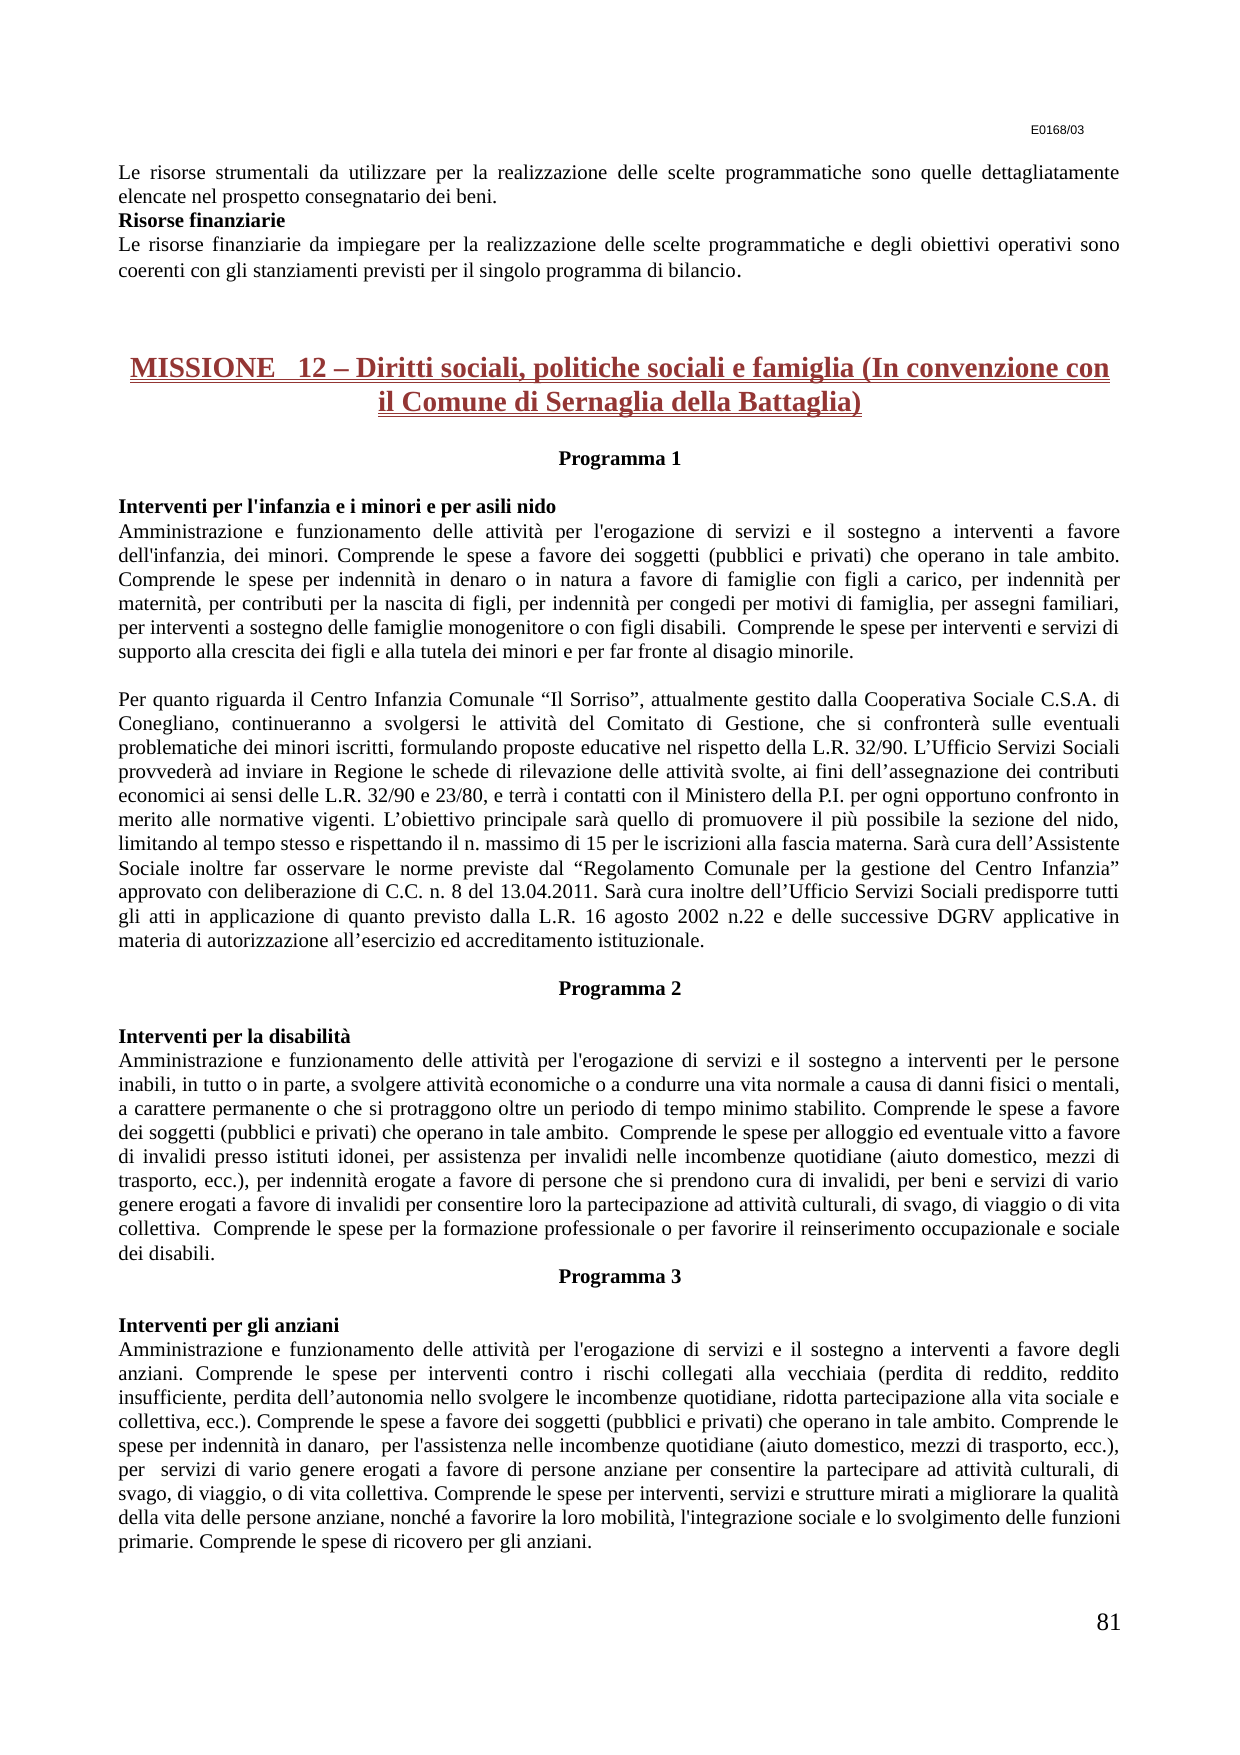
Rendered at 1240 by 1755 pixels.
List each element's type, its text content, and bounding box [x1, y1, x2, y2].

text MISSIONE 12 – Diritti sociali, politiche sociali e famiglia (In convenzione con il Comune di Sernaglia della Battaglia) [118, 351, 1121, 418]
text Interventi per la disabilità [118, 1024, 1121, 1048]
text Per quanto riguarda il Centro Infanzia Comunale “Il Sorriso”, attualmente gestito dalla Cooperativa Sociale C.S.A. di Conegliano, continueranno a svolgersi le attività del Comitato di Gestione, che si confronterà sulle eventuali problematiche dei minori iscritti, formulando proposte educative nel rispetto della L.R. 32/90. L’Ufficio Servizi Sociali provvederà ad inviare in Regione le schede di rilevazione delle attività svolte, ai fini dell’assegnazione dei contributi economici ai sensi delle L.R. 32/90 e 23/80, e terrà i contatti con il Ministero della P.I. per ogni opportuno confronto in merito alle normative vigenti. L’obiettivo principale sarà quello di promuovere il più possibile la sezione del nido, limitando al tempo stesso e rispettando il n. massimo di 15 per le iscrizioni alla fascia materna. Sarà cura dell’Assistente Sociale inoltre far osservare le norme previste dal “Regolamento Comunale per la gestione del Centro Infanzia” approvato con deliberazione di C.C. n. 8 del 13.04.2011. Sarà cura inoltre dell’Ufficio Servizi Sociali predisporre tutti gli atti in applicazione di quanto previsto dalla L.R. 16 agosto 2002 n.22 e delle successive DGRV applicative in materia di autorizzazione all’esercizio ed accreditamento istituzionale. [118, 687, 1121, 952]
text Programma 2 [118, 976, 1121, 1000]
text Amministrazione e funzionamento delle attività per l'erogazione di servizi e il sostegno a interventi per le persone inabili, in tutto o in parte, a svolgere attività economiche o a condurre una vita normale a causa di danni fisici o mentali, a carattere permanente o che si protraggono oltre un periodo di tempo minimo stabilito. Comprende le spese a favore dei soggetti (pubblici e privati) che operano in tale ambito. Comprende le spese per alloggio ed eventuale vitto a favore di invalidi presso istituti idonei, per assistenza per invalidi nelle incombenze quotidiane (aiuto domestico, mezzi di trasporto, ecc.), per indennità erogate a favore di persone che si prendono cura di invalidi, per beni e servizi di vario genere erogati a favore di invalidi per consentire loro la partecipazione ad attività culturali, di svago, di viaggio o di vita collettiva. Comprende le spese per la formazione professionale o per favorire il reinserimento occupazionale e sociale dei disabili. [118, 1048, 1121, 1264]
text Risorse finanziarie [118, 208, 1121, 232]
text Interventi per gli anziani [118, 1313, 1121, 1337]
text Programma 1 [118, 446, 1121, 470]
text Le risorse finanziarie da impiegare per la realizzazione delle scelte programmatiche e degli obiettivi operativi sono coerenti con gli stanziamenti previsti per il singolo programma di bilancio. [118, 232, 1121, 282]
text Amministrazione e funzionamento delle attività per l'erogazione di servizi e il sostegno a interventi a favore dell'infanzia, dei minori. Comprende le spese a favore dei soggetti (pubblici e privati) che operano in tale ambito. Comprende le spese per indennità in denaro o in natura a favore di famiglie con figli a carico, per indennità per maternità, per contributi per la nascita di figli, per indennità per congedi per motivi di famiglia, per assegni familiari, per interventi a sostegno delle famiglie monogenitore o con figli disabili. Comprende le spese per interventi e servizi di supporto alla crescita dei figli e alla tutela dei minori e per far fronte al disagio minorile. [118, 518, 1121, 663]
text Interventi per l'infanzia e i minori e per asili nido [118, 494, 1121, 518]
text Le risorse strumentali da utilizzare per la realizzazione delle scelte programmatiche sono quelle dettagliatamente elencate nel prospetto consegnatario dei beni. [118, 160, 1121, 208]
text Amministrazione e funzionamento delle attività per l'erogazione di servizi e il sostegno a interventi a favore degli anziani. Comprende le spese per interventi contro i rischi collegati alla vecchiaia (perdita di reddito, reddito insufficiente, perdita dell’autonomia nello svolgere le incombenze quotidiane, ridotta partecipazione alla vita sociale e collettiva, ecc.). Comprende le spese a favore dei soggetti (pubblici e privati) che operano in tale ambito. Comprende le spese per indennità in danaro, per l'assistenza nelle incombenze quotidiane (aiuto domestico, mezzi di trasporto, ecc.), per servizi di vario genere erogati a favore di persone anziane per consentire la partecipare ad attività culturali, di svago, di viaggio, o di vita collettiva. Comprende le spese per interventi, servizi e strutture mirati a migliorare la qualità della vita delle persone anziane, nonché a favorire la loro mobilità, l'integrazione sociale e lo svolgimento delle funzioni primarie. Comprende le spese di ricovero per gli anziani. [118, 1337, 1121, 1553]
text Programma 3 [118, 1264, 1121, 1288]
